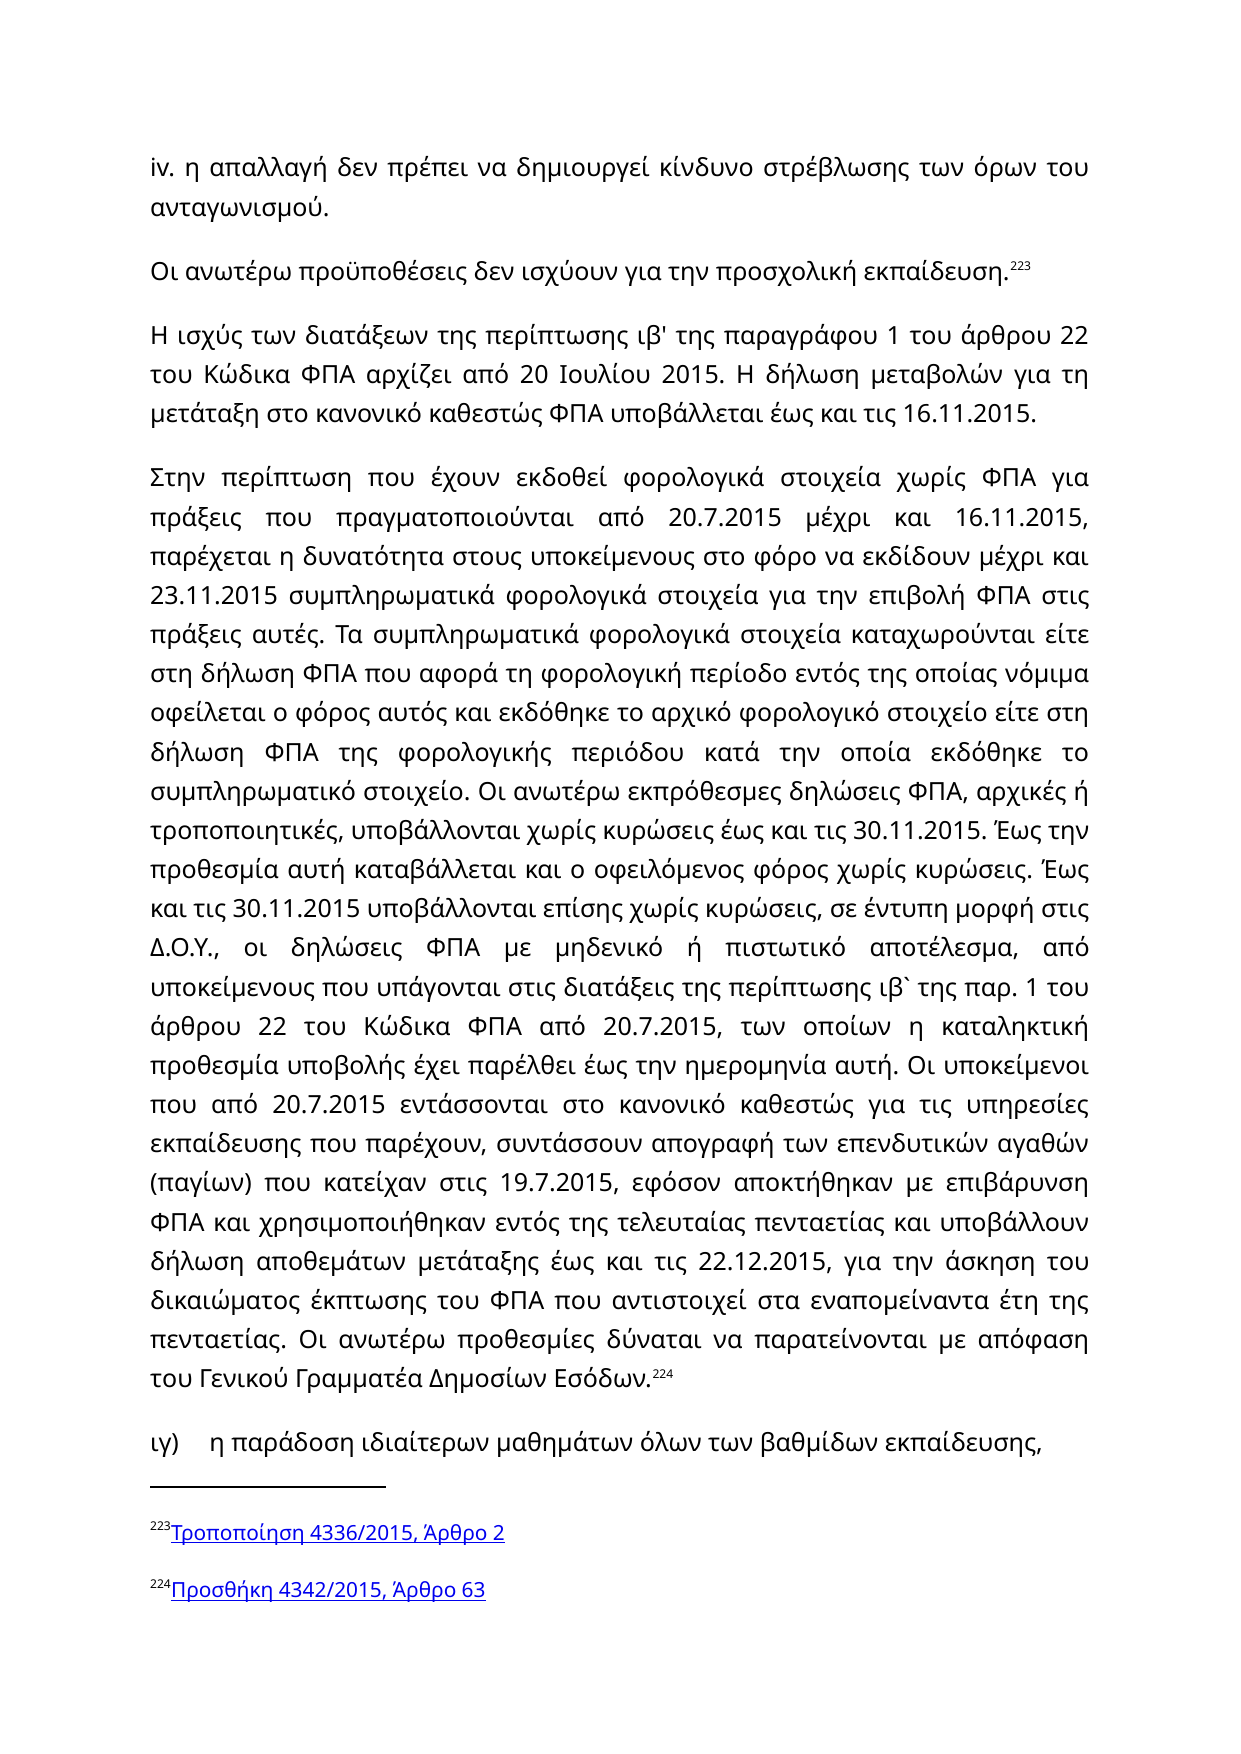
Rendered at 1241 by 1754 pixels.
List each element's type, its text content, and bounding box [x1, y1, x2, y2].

text Οι ανωτέρω προϋποθέσεις δεν ισχύουν για την προσχολική εκπαίδευση. [150, 253, 1090, 287]
text Τροποποίηση 4336/2015, Άρθρο 2 [150, 1518, 1090, 1546]
text Η ισχύς των διατάξεων της περίπτωσης ιβ' της παραγράφου 1 του άρθρου 22 του Κώδικα ΦΠΑ αρχίζει από 20 Ιουλίου 2015. Η δήλωση μεταβολών για τη μετάταξη στο κανονικό καθεστώς ΦΠΑ υποβάλλεται έως και τις 16.11.2015. [150, 317, 1090, 430]
text iv. η απαλλαγή δεν πρέπει να δημιουργεί κίνδυνο στρέβλωσης των όρων του ανταγωνισμού. [150, 150, 1090, 223]
text Προσθήκη 4342/2015, Άρθρο 63 [150, 1576, 1090, 1604]
text Στην περίπτωση που έχουν εκδοθεί φορολογικά στοιχεία χωρίς ΦΠΑ για πράξεις που πραγματοποιούνται από 20.7.2015 μέχρι και 16.11.2015, παρέχεται η δυνατότητα στους υποκείμενους στο φόρο να εκδίδουν μέχρι και 23.11.2015 συμπληρωματικά φορολογικά στοιχεία για την επιβολή ΦΠΑ στις πράξεις αυτές. Τα συμπληρωματικά φορολογικά στοιχεία καταχωρούνται είτε στη δήλωση ΦΠΑ που αφορά τη φορολογική περίοδο εντός της οποίας νόμιμα οφείλεται ο φόρος αυτός και εκδόθηκε το αρχικό φορολογικό στοιχείο είτε στη δήλωση ΦΠΑ της φορολογικής περιόδου κατά την οποία εκδόθηκε το συμπληρωματικό στοιχείο. Οι ανωτέρω εκπρόθεσμες δηλώσεις ΦΠΑ, αρχικές ή τροποποιητικές, υποβάλλονται χωρίς κυρώσεις έως και τις 30.11.2015. Έως την προθεσμία αυτή καταβάλλεται και ο οφειλόμενος φόρος χωρίς κυρώσεις. Έως και τις 30.11.2015 υποβάλλονται επίσης χωρίς κυρώσεις, σε έντυπη μορφή στις Δ.Ο.Υ., οι δηλώσεις ΦΠΑ με μηδενικό ή πιστωτικό αποτέλεσμα, από υποκείμενους που υπάγονται στις διατάξεις της περίπτωσης ιβ` της παρ. 1 του άρθρου 22 του Κώδικα ΦΠΑ από 20.7.2015, των οποίων η καταληκτική προθεσμία υποβολής έχει παρέλθει έως την ημερομηνία αυτή. Οι υποκείμενοι που από 20.7.2015 εντάσσονται στο κανονικό καθεστώς για τις υπηρεσίες εκπαίδευσης που παρέχουν, συντάσσουν απογραφή των επενδυτικών αγαθών (παγίων) που κατείχαν στις 19.7.2015, εφόσον αποκτήθηκαν με επιβάρυνση ΦΠΑ και χρησιμοποιήθηκαν εντός της τελευταίας πενταετίας και υποβάλλουν δήλωση αποθεμάτων μετάταξης έως και τις 22.12.2015, για την άσκηση του δικαιώματος έκπτωσης του ΦΠΑ που αντιστοιχεί στα εναπομείναντα έτη της πενταετίας. Οι ανωτέρω προθεσμίες δύναται να παρατείνονται με απόφαση του Γενικού Γραμματέα Δημοσίων Εσόδων. [150, 460, 1090, 1395]
list ιγ) η παράδοση ιδιαίτερων μαθημάτων όλων των βαθμίδων εκπαίδευσης, [150, 1425, 1090, 1459]
